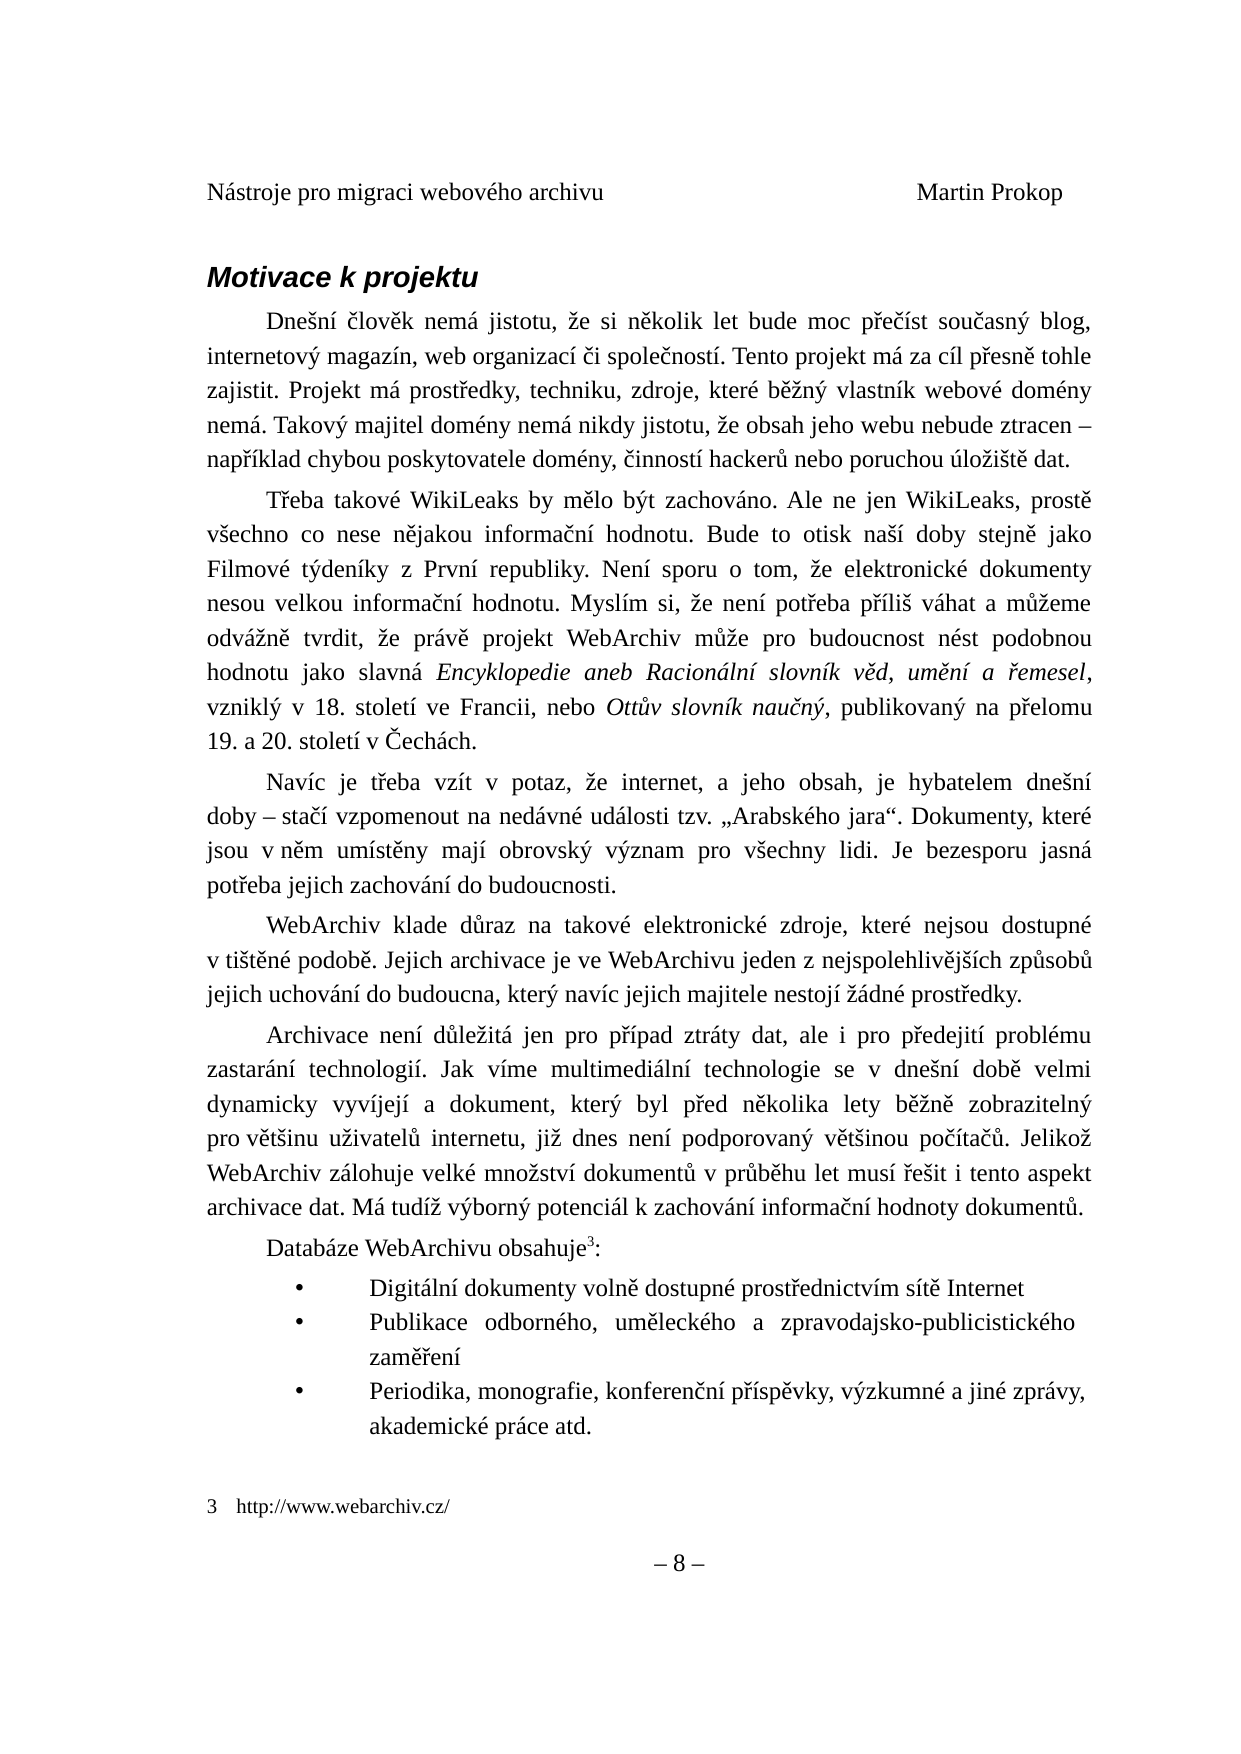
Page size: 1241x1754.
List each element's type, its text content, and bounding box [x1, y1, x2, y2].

text http://www.webarchiv.cz/ [207, 1494, 1093, 1518]
subtitle Motivace k projektu [207, 260, 1093, 294]
text Databáze WebArchivu obsahuje: [207, 1233, 1093, 1261]
text WebArchiv klade důraz na takové elektronické zdroje, které nejsou dostupné v tištěné podobě. Jejich archivace je ve WebArchivu jeden z nejspolehlivějších způsobů jejich uchování do budoucna, který navíc jejich majitele nestojí žádné prostředky. [207, 910, 1093, 1008]
text Navíc je třeba vzít v potaz, že internet, a jeho obsah, je hybatelem dnešní doby – stačí vzpomenout na nedávné události tzv. „Arabského jara“. Dokumenty, které jsou v něm umístěny mají obrovský význam pro všechny lidi. Je bezesporu jasná potřeba jejich zachování do budoucnosti. [207, 767, 1093, 899]
list Periodika, monografie, konferenční příspěvky, výzkumné a jiné zprávy, akademické práce atd. [295, 1376, 1093, 1440]
list Publikace odborného, uměleckého a zpravodajsko-publicistického zaměření [295, 1307, 1093, 1371]
text Třeba takové WikiLeaks by mělo být zachováno. Ale ne jen WikiLeaks, prostě všechno co nese nějakou informační hodnotu. Bude to otisk naší doby stejně jako Filmové týdeníky z První republiky. Není sporu o tom, že elektronické dokumenty nesou velkou informační hodnotu. Myslím si, že není potřeba příliš váhat a můžeme odvážně tvrdit, že právě projekt WebArchiv může pro budoucnost nést podobnou hodnotu jako slavná Encyklopedie aneb Racionální slovník věd, umění a řemesel, vzniklý v 18. století ve Francii, nebo Ottův slovník naučný, publikovaný na přelomu 19. a 20. století v Čechách. [207, 485, 1093, 755]
list Digitální dokumenty volně dostupné prostřednictvím sítě Internet [295, 1273, 1093, 1302]
text Dnešní člověk nemá jistotu, že si několik let bude moc přečíst současný blog, internetový magazín, web organizací či společností. Tento projekt má za cíl přesně tohle zajistit. Projekt má prostředky, techniku, zdroje, které běžný vlastník webové domény nemá. Takový majitel domény nemá nikdy jistotu, že obsah jeho webu nebude ztracen – například chybou poskytovatele domény, činností hackerů nebo poruchou úložiště dat. [207, 306, 1093, 473]
text Archivace není důležitá jen pro případ ztráty dat, ale i pro předejití problému zastarání technologií. Jak víme multimediální technologie se v dnešní době velmi dynamicky vyvíjejí a dokument, který byl před několika lety běžně zobrazitelný pro většinu uživatelů internetu, již dnes není podporovaný většinou počítačů. Jelikož WebArchiv zálohuje velké množství dokumentů v průběhu let musí řešit i tento aspekt archivace dat. Má tudíž výborný potenciál k zachování informační hodnoty dokumentů. [207, 1020, 1093, 1221]
